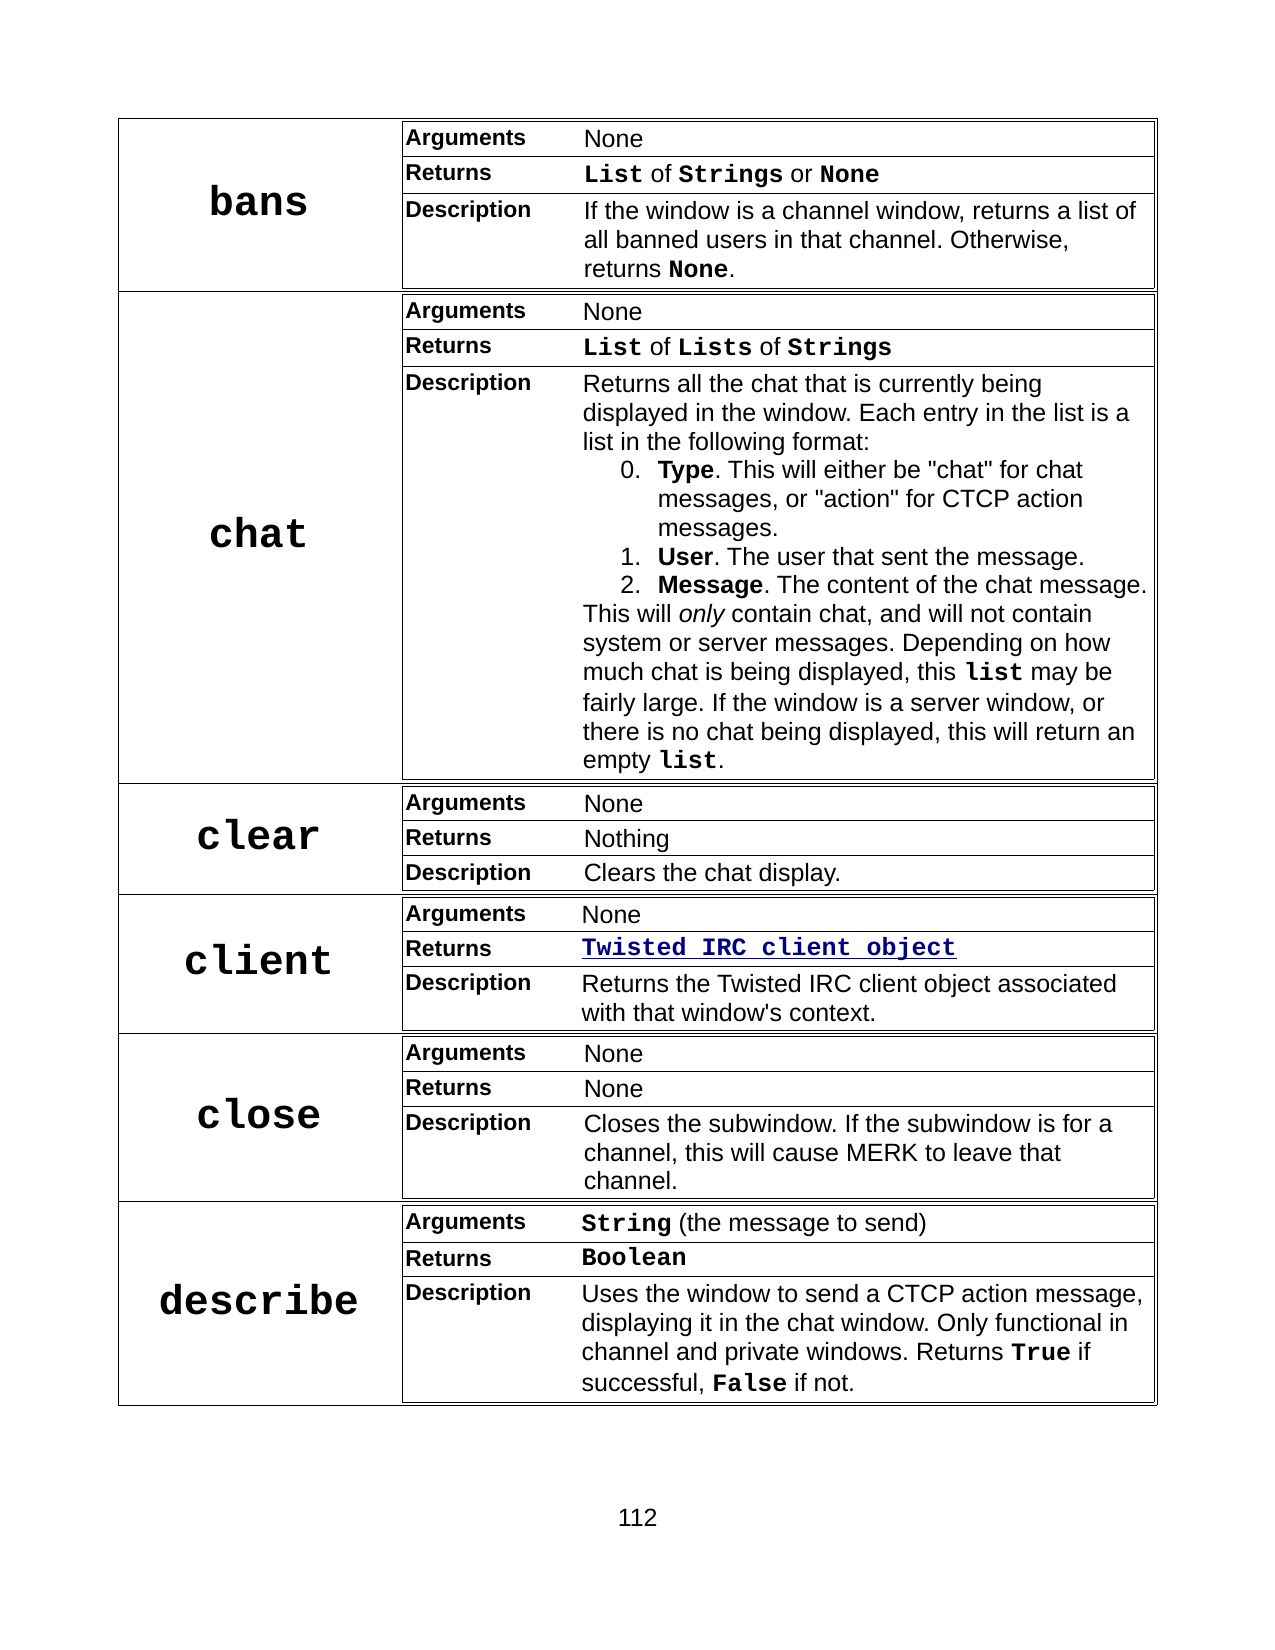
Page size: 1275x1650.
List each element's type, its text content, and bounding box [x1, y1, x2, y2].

table_header Arguments [403, 122, 581, 156]
table_cell None [581, 1072, 1154, 1106]
table_header None [580, 295, 1154, 329]
table_cell Nothing [581, 821, 1154, 855]
table_cell Description [403, 856, 581, 890]
table_cell close [119, 1034, 399, 1201]
table_cell Uses the window to send a CTCP action message, displaying it in the chat window. Only functional in channel and private windows. Returns True if successful, False if not. [578, 1277, 1154, 1402]
table_cell chat [119, 292, 399, 782]
table_cell Returns [403, 330, 580, 366]
table_cell Returns [403, 932, 578, 966]
table_cell [399, 895, 1157, 1033]
table_cell Description [403, 1107, 581, 1198]
table_cell Twisted IRC client object [578, 932, 1154, 966]
table_cell describe [119, 1202, 399, 1405]
table_cell Description [403, 367, 580, 779]
table_cell Returns [403, 821, 581, 855]
table_cell Description [403, 194, 581, 288]
table_header None [581, 122, 1154, 156]
table_cell If the window is a channel window, returns a list of all banned users in that channel. Otherwise, returns None. [581, 194, 1154, 288]
table_header None [581, 787, 1154, 820]
table_header Arguments [403, 1037, 581, 1071]
table_cell Description [403, 967, 578, 1029]
table_cell List of Strings or None [581, 157, 1154, 193]
table_cell Returns [403, 157, 581, 193]
table_cell Returns [403, 1243, 578, 1276]
table_header Arguments [403, 295, 580, 329]
table_cell [399, 1202, 1157, 1405]
table_cell client [119, 895, 399, 1033]
table_cell [399, 292, 1157, 782]
table_header None [581, 1037, 1154, 1071]
table_cell Returns [403, 1072, 581, 1106]
table_cell [399, 1034, 1157, 1201]
table_cell Closes the subwindow. If the subwindow is for a channel, this will cause MERK to leave that channel. [581, 1107, 1154, 1198]
table_header None [578, 898, 1154, 931]
table_cell Boolean [578, 1243, 1154, 1276]
table_cell [399, 784, 1157, 893]
table_cell Returns all the chat that is currently being displayed in the window. Each entry in the list is a list in the following format: Type. This will either be "chat" for chat messages, or "action" for CTCP action messages. User. The user that sent the message. Message. The content of the chat message. This will only contain chat, and will not contain system or server messages. Depending on how much chat is being displayed, this list may be fairly large. If the window is a server window, or there is no chat being displayed, this will return an empty list. [580, 367, 1154, 779]
table_header Arguments [403, 787, 581, 820]
table_cell Clears the chat display. [581, 856, 1154, 890]
table_header Arguments [403, 898, 578, 931]
table_cell clear [119, 784, 399, 893]
table_cell bans [119, 119, 399, 291]
table_cell [399, 119, 1157, 291]
table_header Arguments [403, 1206, 578, 1242]
table_cell Returns the Twisted IRC client object associated with that window's context. [578, 967, 1154, 1029]
table_header String (the message to send) [578, 1206, 1154, 1242]
table_cell List of Lists of Strings [580, 330, 1154, 366]
table_cell Description [403, 1277, 578, 1402]
